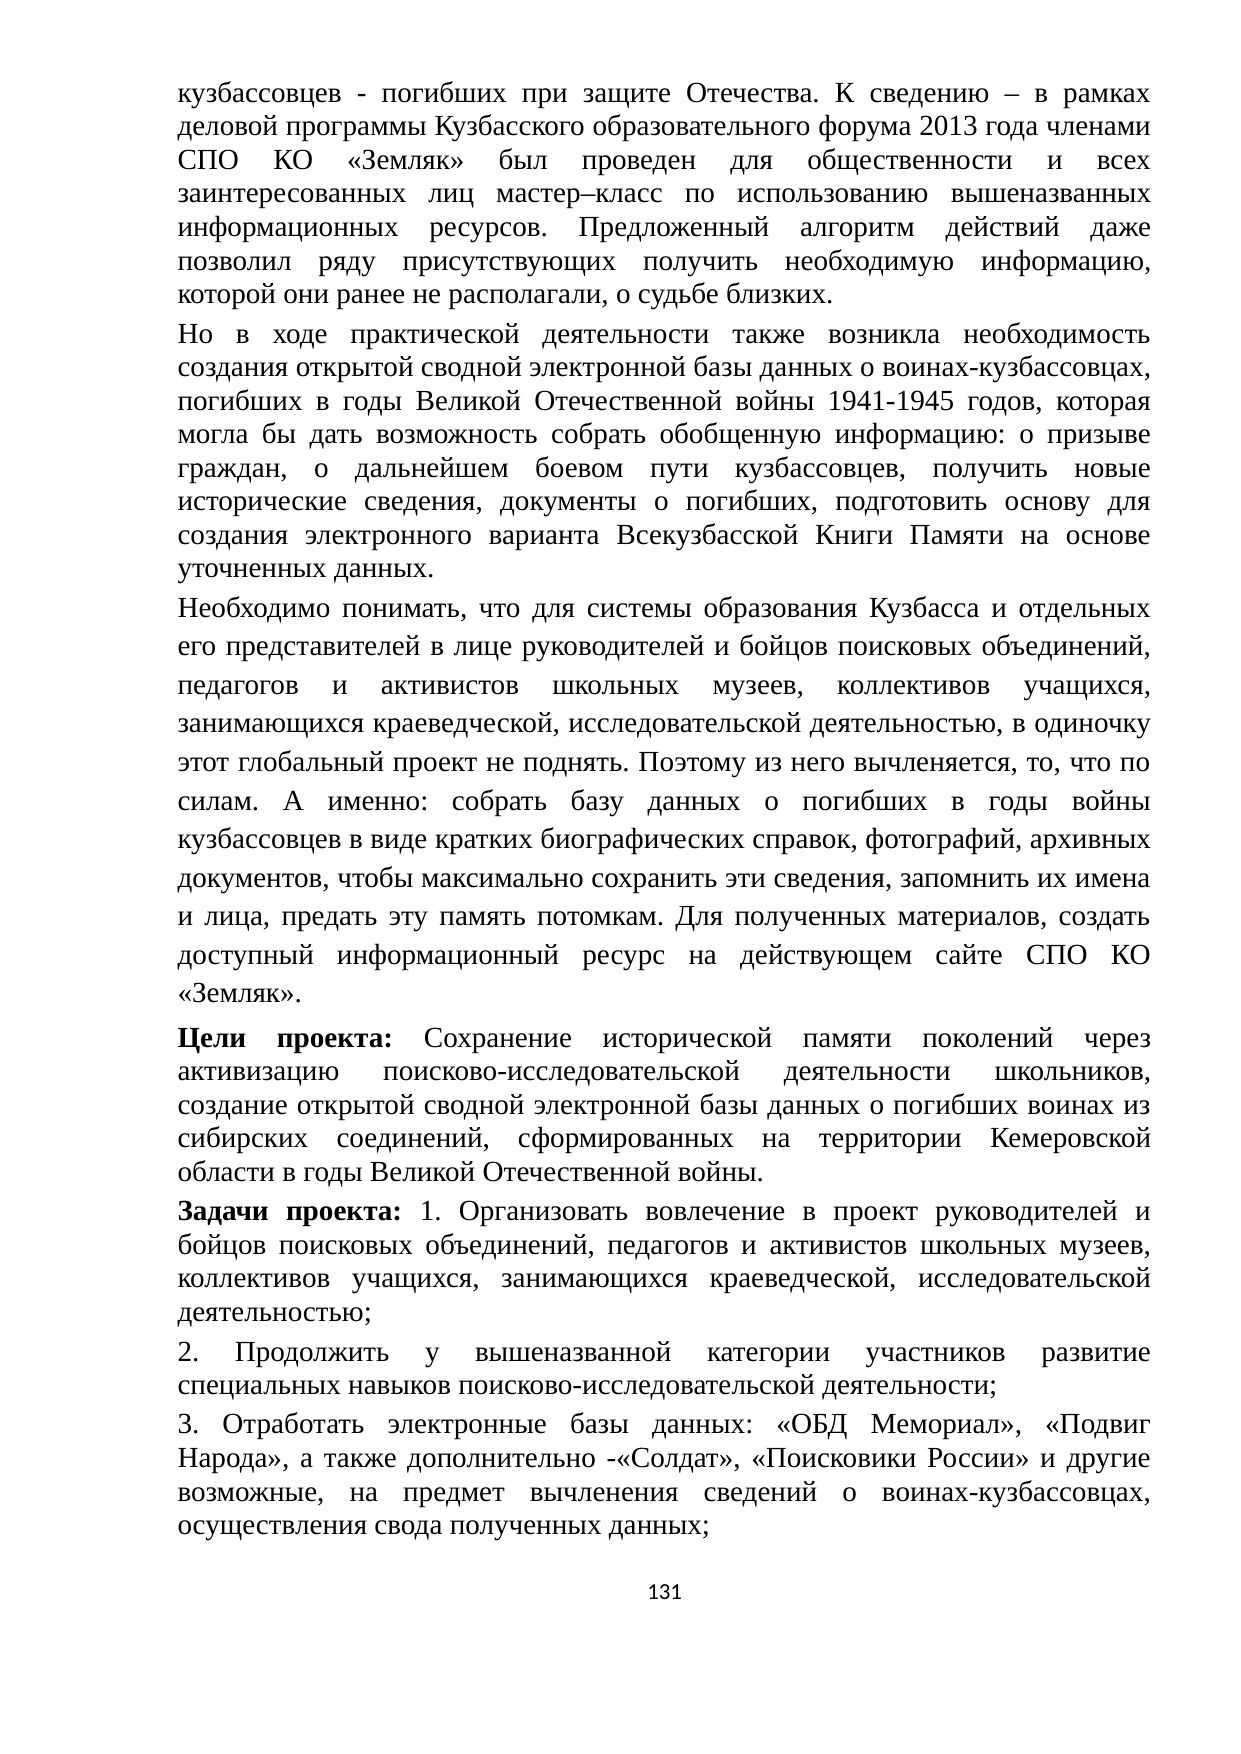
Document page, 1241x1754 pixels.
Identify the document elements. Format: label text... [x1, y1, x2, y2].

text 2. Продолжить у вышеназванной категории участников развитие специальных навыков поисково-исследовательской деятельности; [177, 1334, 1152, 1401]
text кузбассовцев - погибших при защите Отечества. К сведению – в рамках деловой программы Кузбасского образовательного форума 2013 года членами СПО КО «Земляк» был проведен для общественности и всех заинтересованных лиц мастер–класс по использованию вышеназванных информационных ресурсов. Предложенный алгоритм действий даже позволил ряду присутствующих получить необходимую информацию, которой они ранее не располагали, о судьбе близких. [177, 75, 1152, 310]
text Цели проекта: Сохранение исторической памяти поколений через активизацию поисково-исследовательской деятельности школьников, создание открытой сводной электронной базы данных о погибших воинах из сибирских соединений, сформированных на территории Кемеровской области в годы Великой Отечественной войны. [177, 1020, 1152, 1188]
text Но в ходе практической деятельности также возникла необходимость создания открытой сводной электронной базы данных о воинах-кузбассовцах, погибших в годы Великой Отечественной войны 1941-1945 годов, которая могла бы дать возможность собрать обобщенную информацию: о призыве граждан, о дальнейшем боевом пути кузбассовцев, получить новые исторические сведения, документы о погибших, подготовить основу для создания электронного варианта Всекузбасской Книги Памяти на основе уточненных данных. [177, 316, 1152, 584]
text Задачи проекта: 1. Организовать вовлечение в проект руководителей и бойцов поисковых объединений, педагогов и активистов школьных музеев, коллективов учащихся, занимающихся краеведческой, исследовательской деятельностью; [177, 1193, 1152, 1328]
text Необходимо понимать, что для системы образования Кузбасса и отдельных его представителей в лице руководителей и бойцов поисковых объединений, педагогов и активистов школьных музеев, коллективов учащихся, занимающихся краеведческой, исследовательской деятельностью, в одиночку этот глобальный проект не поднять. Поэтому из него вычленяется, то, что по силам. А именно: собрать базу данных о погибших в годы войны кузбассовцев в виде кратких биографических справок, фотографий, архивных документов, чтобы максимально сохранить эти сведения, запомнить их имена и лица, предать эту память потомкам. Для полученных материалов, создать доступный информационный ресурс на действующем сайте СПО КО «Земляк». [177, 590, 1152, 1009]
text 3. Отработать электронные базы данных: «ОБД Мемориал», «Подвиг Народа», а также дополнительно -«Солдат», «Поисковики России» и другие возможные, на предмет вычленения сведений о воинах-кузбассовцах, осуществления свода полученных данных; [177, 1407, 1152, 1541]
